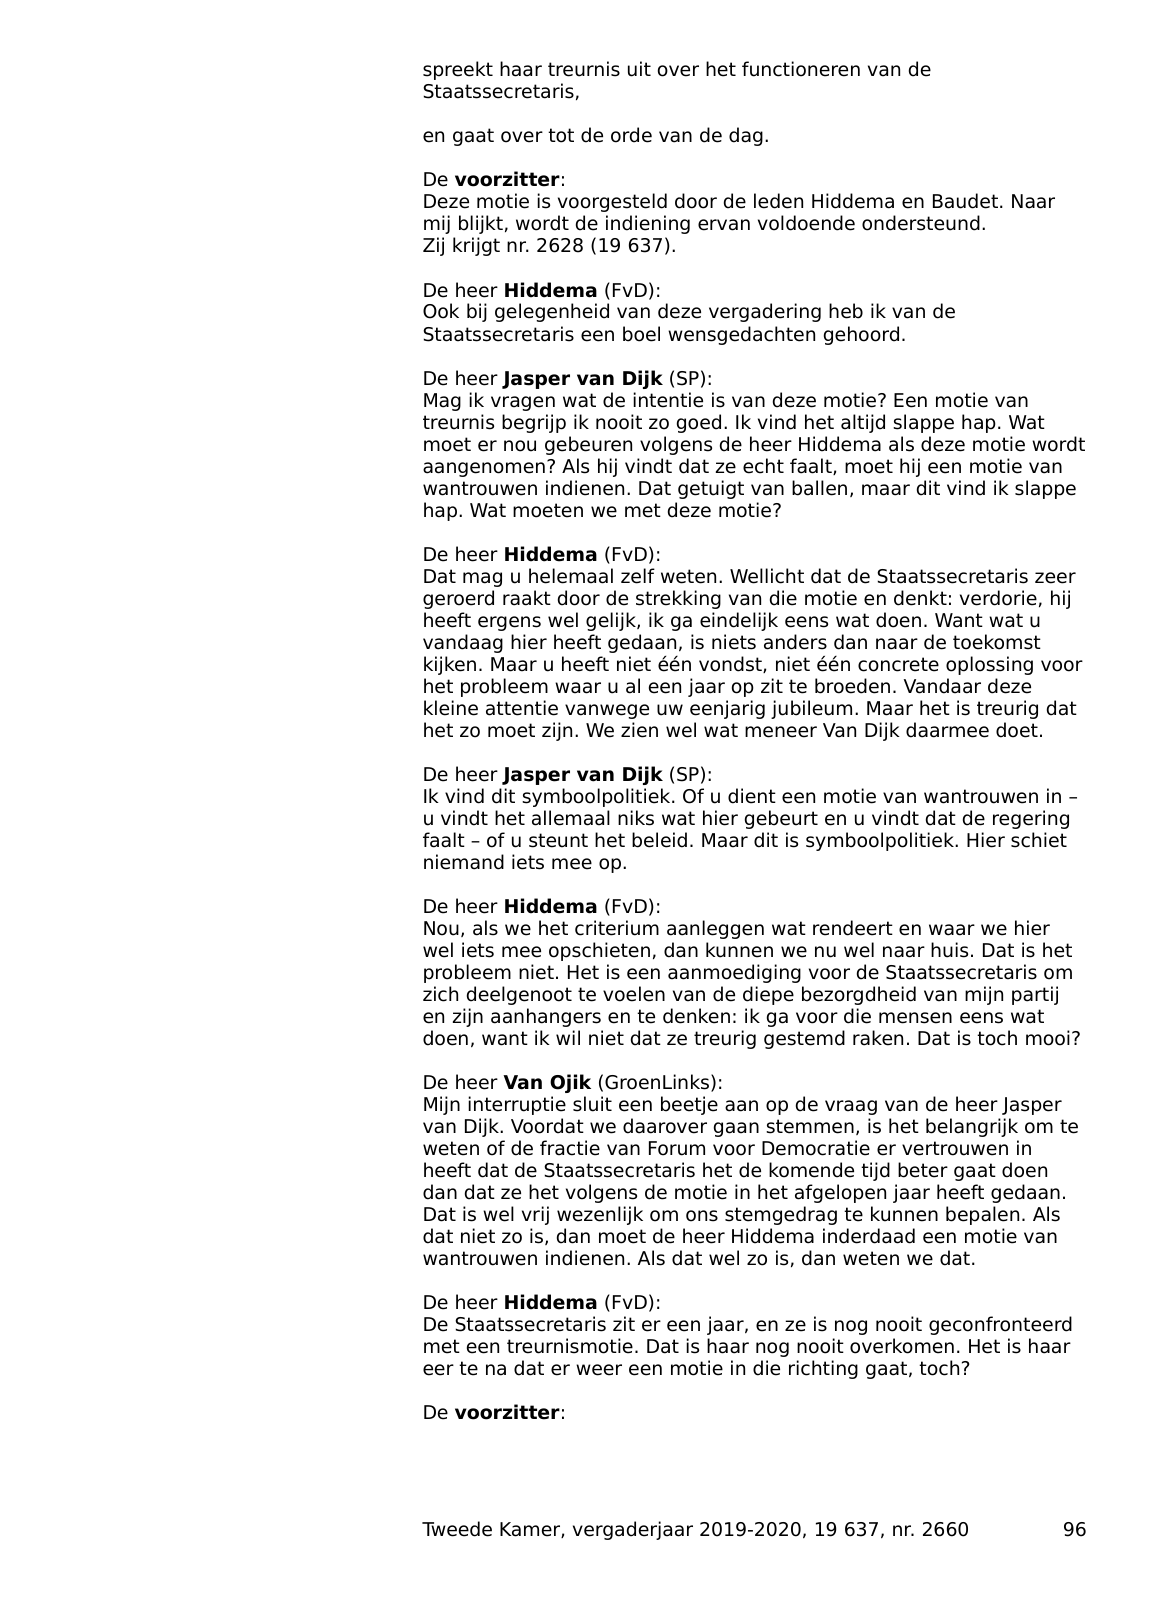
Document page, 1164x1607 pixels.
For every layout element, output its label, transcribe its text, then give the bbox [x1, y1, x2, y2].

text De heer Jasper van Dijk (SP): [422, 368, 1087, 389]
text Deze motie is voorgesteld door de leden Hiddema en Baudet. Naar mij blijkt, wordt de indiening ervan voldoende ondersteund. [422, 191, 1087, 235]
text De voorzitter: [422, 169, 1087, 191]
text Ik vind dit symboolpolitiek. Of u dient een motie van wantrouwen in – u vindt het allemaal niks wat hier gebeurt en u vindt dat de regering faalt – of u steunt het beleid. Maar dit is symboolpolitiek. Hier schiet niemand iets mee op. [422, 786, 1087, 873]
text De heer Hiddema (FvD): [422, 1292, 1087, 1314]
text Nou, als we het criterium aanleggen wat rendeert en waar we hier wel iets mee opschieten, dan kunnen we nu wel naar huis. Dat is het probleem niet. Het is een aanmoediging voor de Staatssecretaris om zich deelgenoot te voelen van de diepe bezorgdheid van mijn partij en zijn aanhangers en te denken: ik ga voor die mensen eens wat doen, want ik wil niet dat ze treurig gestemd raken. Dat is toch mooi? [422, 918, 1087, 1049]
text en gaat over tot de orde van de dag. [422, 125, 1087, 147]
text De heer Hiddema (FvD): [422, 544, 1087, 566]
text Ook bij gelegenheid van deze vergadering heb ik van de Staatssecretaris een boel wensgedachten gehoord. [422, 301, 1087, 345]
text De heer Van Ojik (GroenLinks): [422, 1072, 1087, 1094]
text De heer Hiddema (FvD): [422, 896, 1087, 918]
text Mijn interruptie sluit een beetje aan op de vraag van de heer Jasper van Dijk. Voordat we daarover gaan stemmen, is het belangrijk om te weten of de fractie van Forum voor Democratie er vertrouwen in heeft dat de Staatssecretaris het de komende tijd beter gaat doen dan dat ze het volgens de motie in het afgelopen jaar heeft gedaan. Dat is wel vrij wezenlijk om ons stemgedrag te kunnen bepalen. Als dat niet zo is, dan moet de heer Hiddema inderdaad een motie van wantrouwen indienen. Als dat wel zo is, dan weten we dat. [422, 1094, 1087, 1269]
text De heer Hiddema (FvD): [422, 279, 1087, 301]
text De voorzitter: [422, 1402, 1087, 1424]
text Dat mag u helemaal zelf weten. Wellicht dat de Staatssecretaris zeer geroerd raakt door de strekking van die motie en denkt: verdorie, hij heeft ergens wel gelijk, ik ga eindelijk eens wat doen. Want wat u vandaag hier heeft gedaan, is niets anders dan naar de toekomst kijken. Maar u heeft niet één vondst, niet één concrete oplossing voor het probleem waar u al een jaar op zit te broeden. Vandaar deze kleine attentie vanwege uw eenjarig jubileum. Maar het is treurig dat het zo moet zijn. We zien wel wat meneer Van Dijk daarmee doet. [422, 566, 1087, 741]
text spreekt haar treurnis uit over het functioneren van de Staatssecretaris, [422, 59, 1087, 103]
text De heer Jasper van Dijk (SP): [422, 764, 1087, 786]
text Zij krijgt nr. 2628 (19 637). [422, 235, 1087, 257]
text Mag ik vragen wat de intentie is van deze motie? Een motie van treurnis begrijp ik nooit zo goed. Ik vind het altijd slappe hap. Wat moet er nou gebeuren volgens de heer Hiddema als deze motie wordt aangenomen? Als hij vindt dat ze echt faalt, moet hij een motie van wantrouwen indienen. Dat getuigt van ballen, maar dit vind ik slappe hap. Wat moeten we met deze motie? [422, 389, 1087, 521]
text De Staatssecretaris zit er een jaar, en ze is nog nooit geconfronteerd met een treurnismotie. Dat is haar nog nooit overkomen. Het is haar eer te na dat er weer een motie in die richting gaat, toch? [422, 1314, 1087, 1380]
